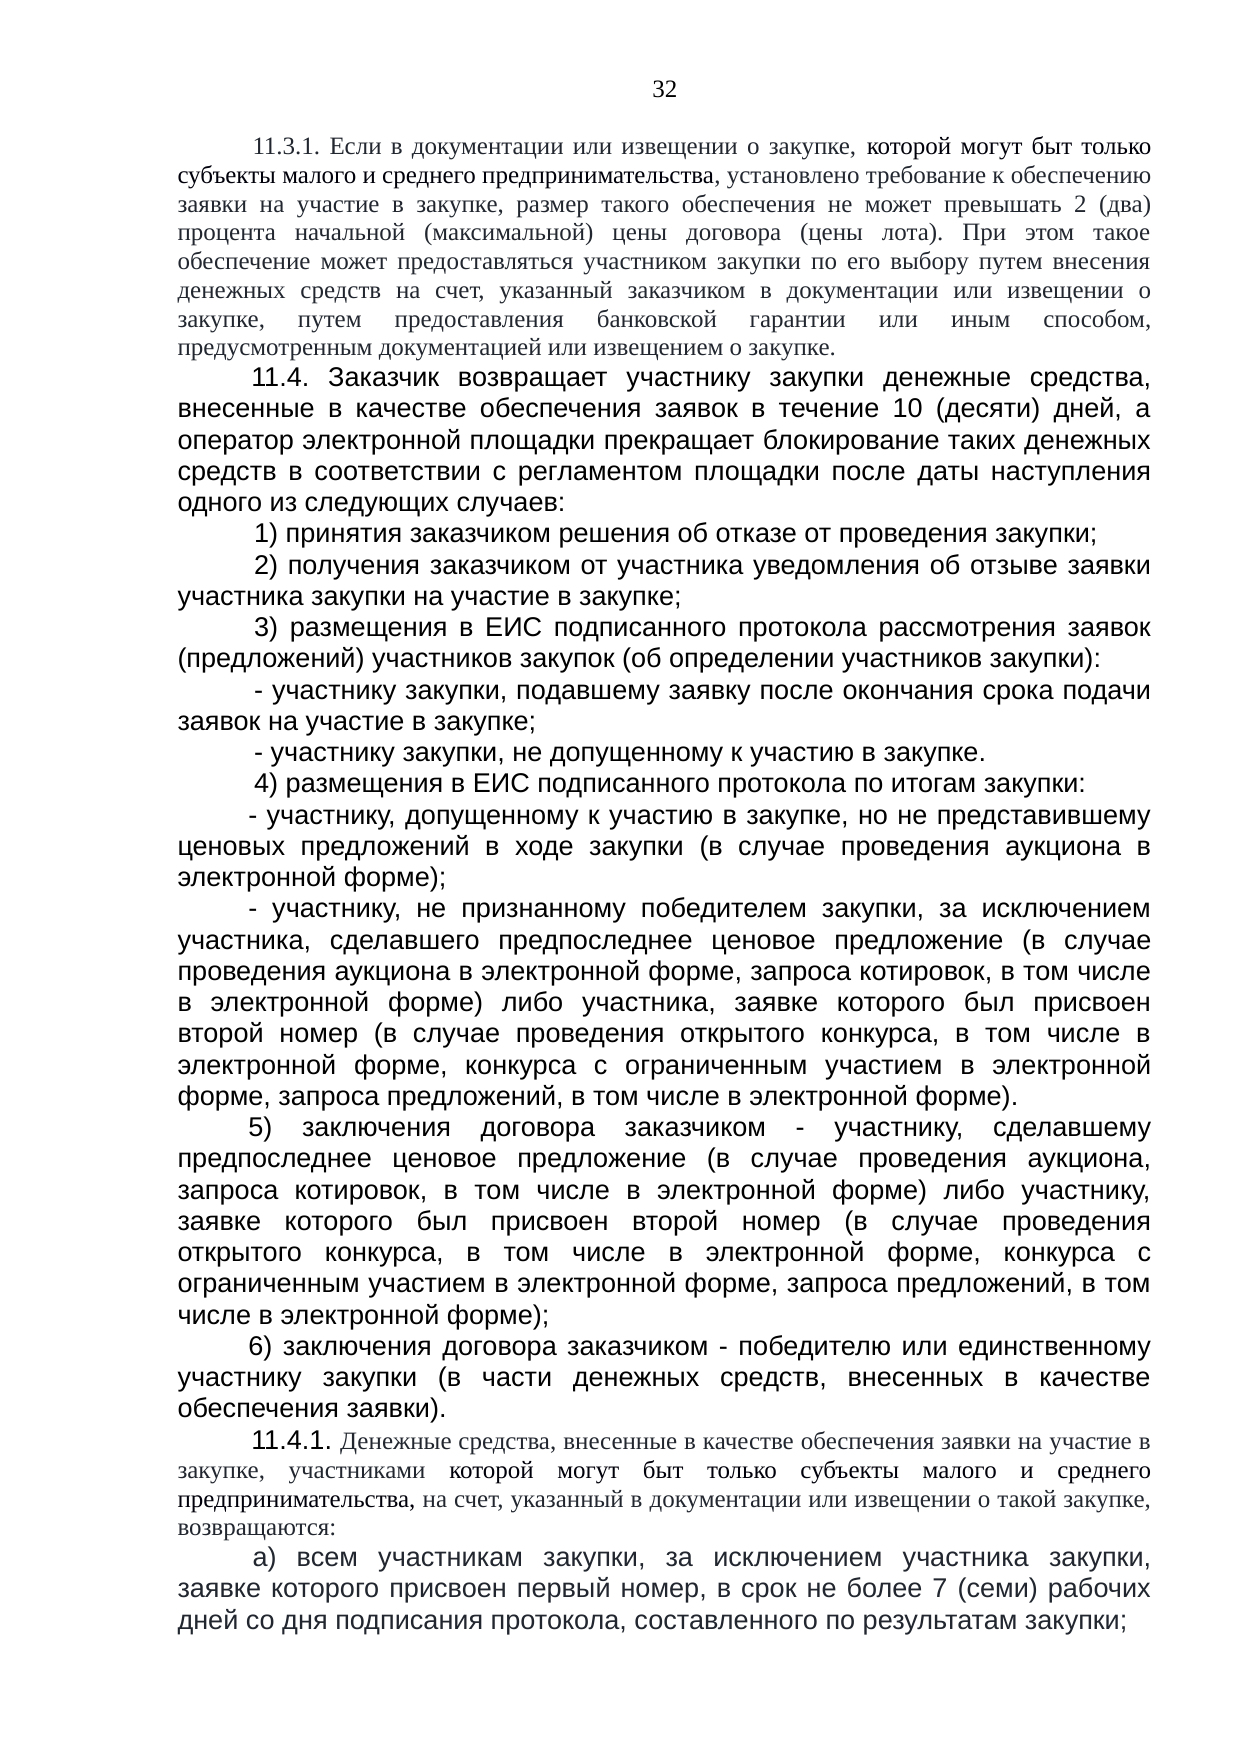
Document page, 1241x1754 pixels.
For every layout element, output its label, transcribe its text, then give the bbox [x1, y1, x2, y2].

text - участнику закупки, подавшему заявку после окончания срока подачи заявок на участие в закупке; [177, 674, 1152, 736]
text а) всем участникам закупки, за исключением участника закупки, заявке которого присвоен первый номер, в срок не более 7 (семи) рабочих дней со дня подписания протокола, составленного по результатам закупки; [177, 1541, 1152, 1635]
text 11.4. Заказчик возвращает участнику закупки денежные средства, внесенные в качестве обеспечения заявок в течение 10 (десяти) дней, а оператор электронной площадки прекращает блокирование таких денежных средств в соответствии с регламентом площадки после даты наступления одного из следующих случаев: [177, 361, 1152, 517]
text 11.3.1. Если в документации или извещении о закупке, которой могут быт только субъекты малого и среднего предпринимательства, установлено требование к обеспечению заявки на участие в закупке, размер такого обеспечения не может превышать 2 (два) процента начальной (максимальной) цены договора (цены лота). При этом такое обеспечение может предоставляться участником закупки по его выбору путем внесения денежных средств на счет, указанный заказчиком в документации или извещении о закупке, путем предоставления банковской гарантии или иным способом, предусмотренным документацией или извещением о закупке. [177, 131, 1152, 361]
text 3) размещения в ЕИС подписанного протокола рассмотрения заявок (предложений) участников закупок (об определении участников закупки): [177, 611, 1152, 674]
text - участнику, не признанному победителем закупки, за исключением участника, сделавшего предпоследнее ценовое предложение (в случае проведения аукциона в электронной форме, запроса котировок, в том числе в электронной форме) либо участника, заявке которого был присвоен второй номер (в случае проведения открытого конкурса, в том числе в электронной форме, конкурса с ограниченным участием в электронной форме, запроса предложений, в том числе в электронной форме). [177, 892, 1152, 1111]
text 4) размещения в ЕИС подписанного протокола по итогам закупки: [177, 767, 1152, 799]
text - участнику закупки, не допущенному к участию в закупке. [177, 736, 1152, 767]
text 2) получения заказчиком от участника уведомления об отзыве заявки участника закупки на участие в закупке; [177, 549, 1152, 611]
text 1) принятия заказчиком решения об отказе от проведения закупки; [177, 517, 1152, 549]
text 5) заключения договора заказчиком - участнику, сделавшему предпоследнее ценовое предложение (в случае проведения аукциона, запроса котировок, в том числе в электронной форме) либо участнику, заявке которого был присвоен второй номер (в случае проведения открытого конкурса, в том числе в электронной форме, конкурса с ограниченным участием в электронной форме, запроса предложений, в том числе в электронной форме); [177, 1111, 1152, 1330]
text - участнику, допущенному к участию в закупке, но не представившему ценовых предложений в ходе закупки (в случае проведения аукциона в электронной форме); [177, 799, 1152, 892]
text 11.4.1. Денежные средства, внесенные в качестве обеспечения заявки на участие в закупке, участниками которой могут быт только субъекты малого и среднего предпринимательства, на счет, указанный в документации или извещении о такой закупке, возвращаются: [177, 1424, 1152, 1541]
text 6) заключения договора заказчиком - победителю или единственному участнику закупки (в части денежных средств, внесенных в качестве обеспечения заявки). [177, 1330, 1152, 1424]
